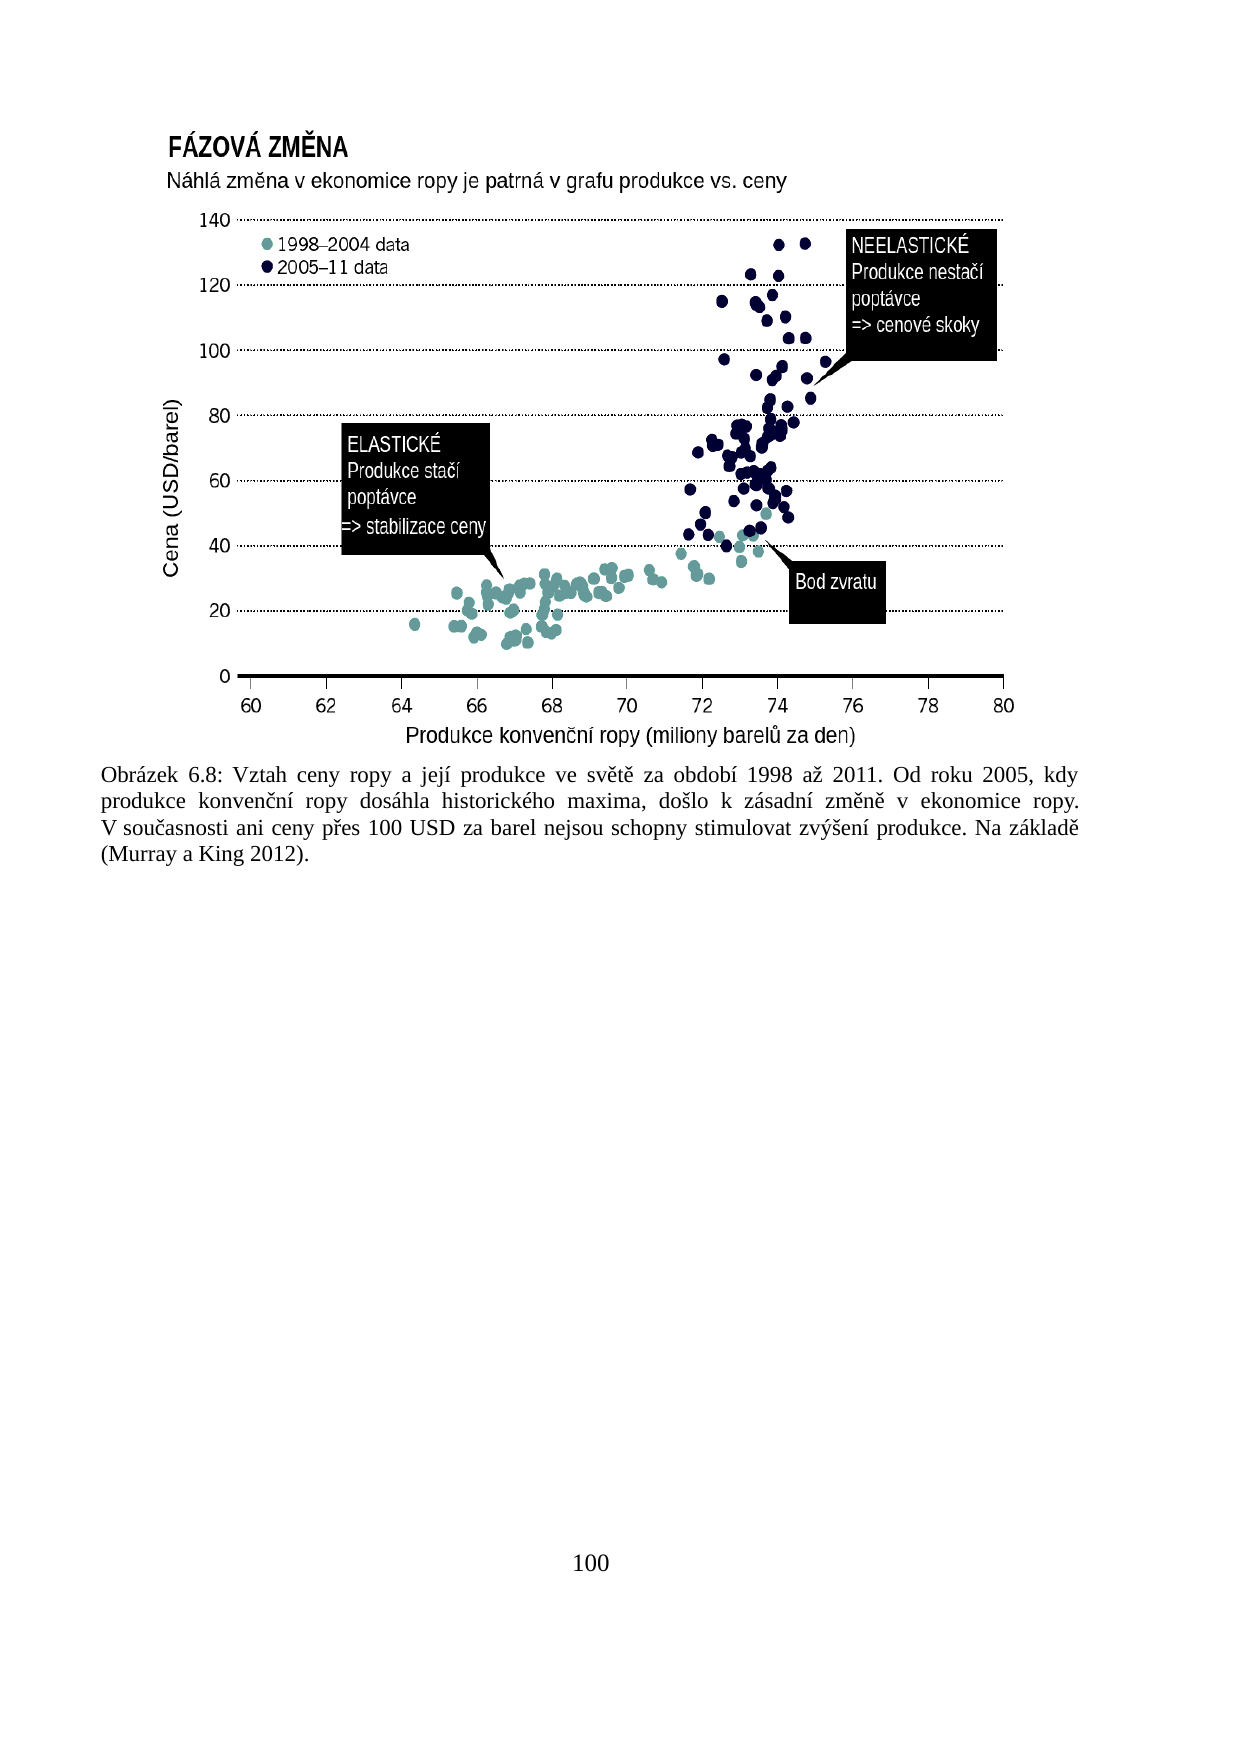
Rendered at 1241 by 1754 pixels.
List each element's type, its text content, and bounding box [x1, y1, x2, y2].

text Obrázek 6.8: Vztah ceny ropy a její produkce ve světě za období 1998 až 2011. Od roku 2005, kdy produkce konvenční ropy dosáhla historického maxima, došlo k zásadní změně v ekonomice ropy. V současnosti ani ceny přes 100 USD za barel nejsou schopny stimulovat zvýšení produkce. Na základě (Murray a King 2012). [101, 761, 1080, 866]
picture [147, 118, 1034, 761]
